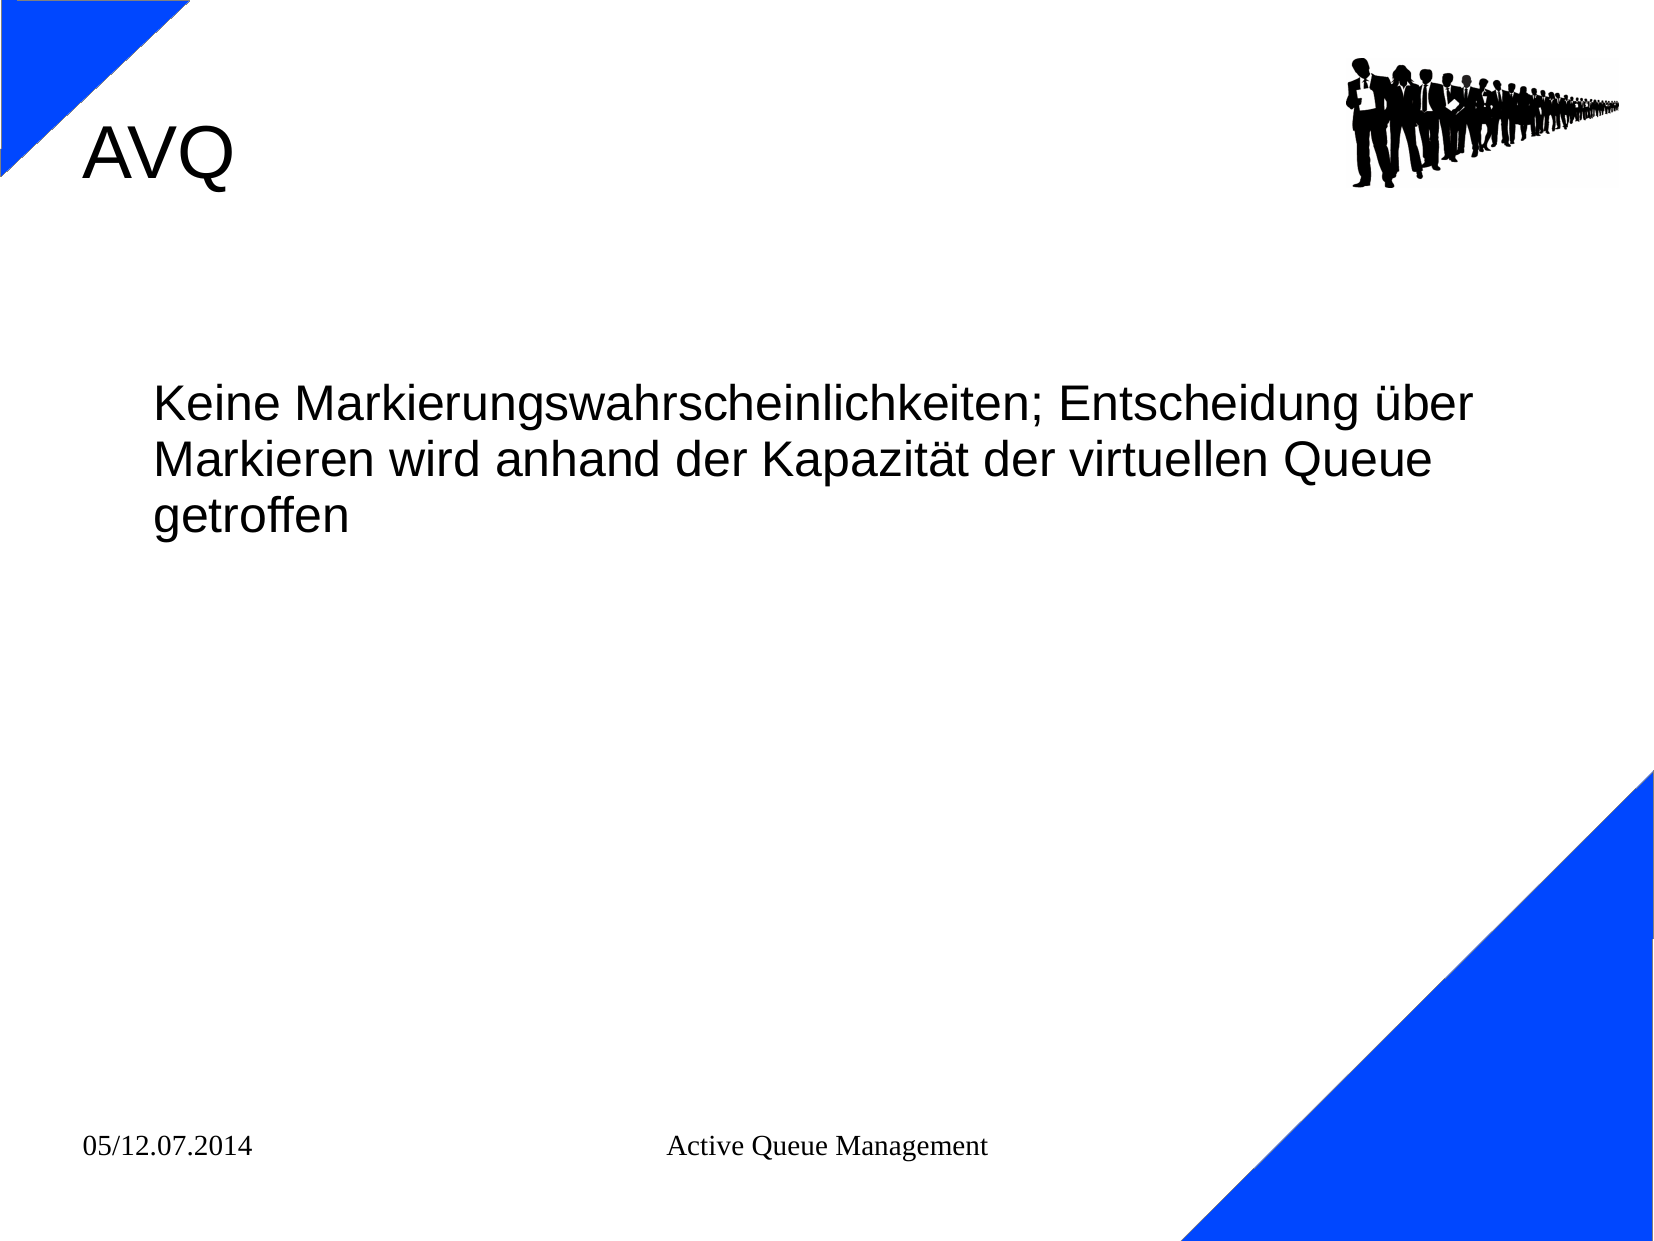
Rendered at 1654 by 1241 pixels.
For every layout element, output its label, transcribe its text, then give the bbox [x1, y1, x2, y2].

text_box [0, 0, 190, 177]
title AVQ [82, 49, 1571, 257]
text_box [1180, 770, 1654, 1241]
list Keine Markierungswahrscheinlichkeiten; Entscheidung über Markieren wird anhand der Kapazität der virtuellen Queue getroffen [82, 290, 1571, 1109]
picture [1346, 58, 1619, 188]
